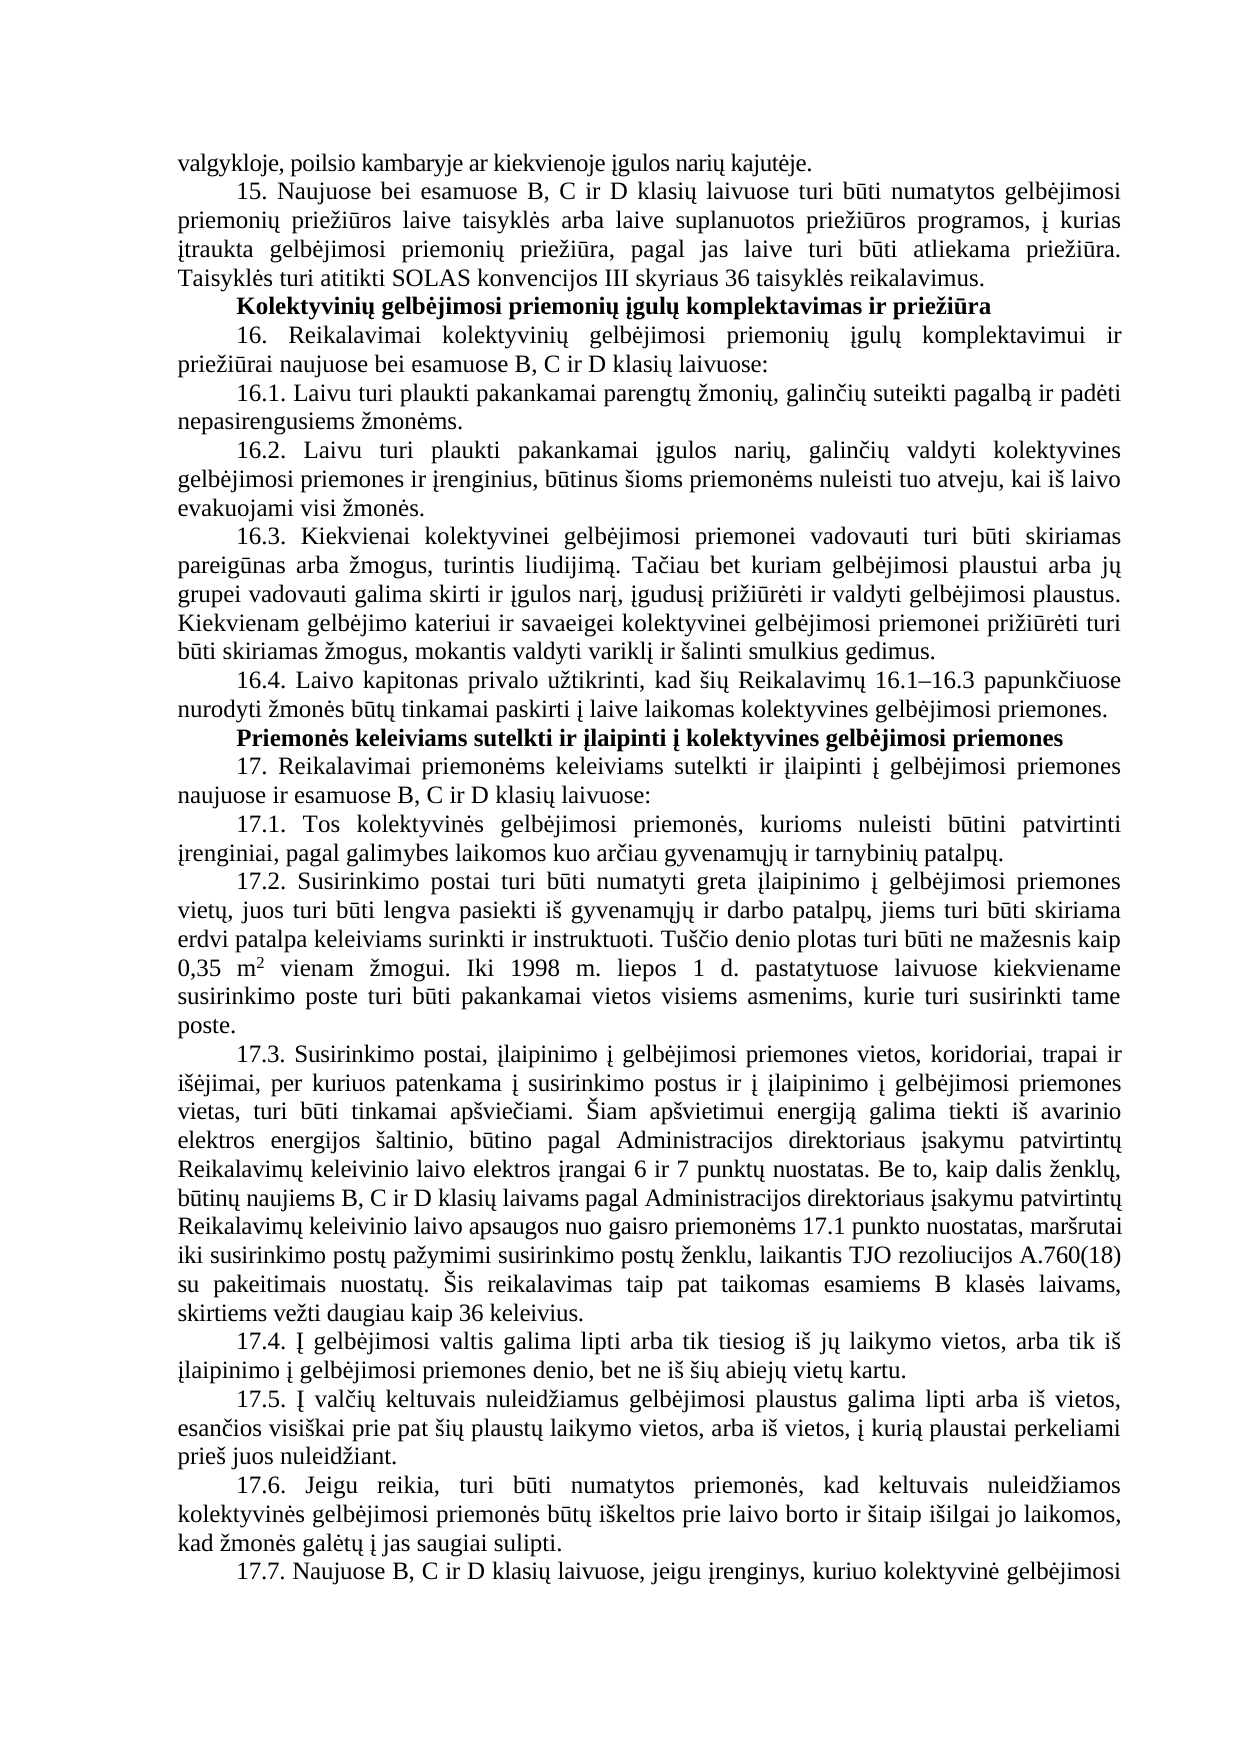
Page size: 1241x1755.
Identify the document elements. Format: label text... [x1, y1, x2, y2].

text valgykloje, poilsio kambaryje ar kiekvienoje įgulos narių kajutėje. [177, 148, 1122, 176]
text 16.4. Laivo kapitonas privalo užtikrinti, kad šių Reikalavimų 16.1–16.3 papunkčiuose nurodyti žmonės būtų tinkamai paskirti į laive laikomas kolektyvines gelbėjimosi priemones. [177, 665, 1122, 723]
text 17.4. Į gelbėjimosi valtis galima lipti arba tik tiesiog iš jų laikymo vietos, arba tik iš įlaipinimo į gelbėjimosi priemones denio, bet ne iš šių abiejų vietų kartu. [177, 1326, 1122, 1384]
text 17.2. Susirinkimo postai turi būti numatyti greta įlaipinimo į gelbėjimosi priemones vietų, juos turi būti lengva pasiekti iš gyvenamųjų ir darbo patalpų, jiems turi būti skiriama erdvi patalpa keleiviams surinkti ir instruktuoti. Tuščio denio plotas turi būti ne mažesnis kaip 0,35 m2 vienam žmogui. Iki 1998 m. liepos 1 d. pastatytuose laivuose kiekviename susirinkimo poste turi būti pakankamai vietos visiems asmenims, kurie turi susirinkti tame poste. [177, 866, 1122, 1039]
text 16.3. Kiekvienai kolektyvinei gelbėjimosi priemonei vadovauti turi būti skiriamas pareigūnas arba žmogus, turintis liudijimą. Tačiau bet kuriam gelbėjimosi plaustui arba jų grupei vadovauti galima skirti ir įgulos narį, įgudusį prižiūrėti ir valdyti gelbėjimosi plaustus. Kiekvienam gelbėjimo kateriui ir savaeigei kolektyvinei gelbėjimosi priemonei prižiūrėti turi būti skiriamas žmogus, mokantis valdyti variklį ir šalinti smulkius gedimus. [177, 521, 1122, 665]
text 16. Reikalavimai kolektyvinių gelbėjimosi priemonių įgulų komplektavimui ir priežiūrai naujuose bei esamuose B, C ir D klasių laivuose: [177, 320, 1122, 378]
text 17.5. Į valčių keltuvais nuleidžiamus gelbėjimosi plaustus galima lipti arba iš vietos, esančios visiškai prie pat šių plaustų laikymo vietos, arba iš vietos, į kurią plaustai perkeliami prieš juos nuleidžiant. [177, 1384, 1122, 1470]
text 17.6. Jeigu reikia, turi būti numatytos priemonės, kad keltuvais nuleidžiamos kolektyvinės gelbėjimosi priemonės būtų iškeltos prie laivo borto ir šitaip išilgai jo laikomos, kad žmonės galėtų į jas saugiai sulipti. [177, 1470, 1122, 1556]
text 17.3. Susirinkimo postai, įlaipinimo į gelbėjimosi priemones vietos, koridoriai, trapai ir išėjimai, per kuriuos patenkama į susirinkimo postus ir į įlaipinimo į gelbėjimosi priemones vietas, turi būti tinkamai apšviečiami. Šiam apšvietimui energiją galima tiekti iš avarinio elektros energijos šaltinio, būtino pagal Administracijos direktoriaus įsakymu patvirtintų Reikalavimų keleivinio laivo elektros įrangai 6 ir 7 punktų nuostatas. Be to, kaip dalis ženklų, būtinų naujiems B, C ir D klasių laivams pagal Administracijos direktoriaus įsakymu patvirtintų Reikalavimų keleivinio laivo apsaugos nuo gaisro priemonėms 17.1 punkto nuostatas, maršrutai iki susirinkimo postų pažymimi susirinkimo postų ženklu, laikantis TJO rezoliucijos A.760(18) su pakeitimais nuostatų. Šis reikalavimas taip pat taikomas esamiems B klasės laivams, skirtiems vežti daugiau kaip 36 keleivius. [177, 1039, 1122, 1326]
text Kolektyvinių gelbėjimosi priemonių įgulų komplektavimas ir priežiūra [177, 291, 1122, 320]
text 16.1. Laivu turi plaukti pakankamai parengtų žmonių, galinčių suteikti pagalbą ir padėti nepasirengusiems žmonėms. [177, 378, 1122, 435]
text 17.7. Naujuose B, C ir D klasių laivuose, jeigu įrenginys, kuriuo kolektyvinė gelbėjimosi [177, 1556, 1122, 1585]
text Priemonės keleiviams sutelkti ir įlaipinti į kolektyvines gelbėjimosi priemones [177, 723, 1122, 751]
text 15. Naujuose bei esamuose B, C ir D klasių laivuose turi būti numatytos gelbėjimosi priemonių priežiūros laive taisyklės arba laive suplanuotos priežiūros programos, į kurias įtraukta gelbėjimosi priemonių priežiūra, pagal jas laive turi būti atliekama priežiūra. Taisyklės turi atitikti SOLAS konvencijos III skyriaus 36 taisyklės reikalavimus. [177, 176, 1122, 291]
text 16.2. Laivu turi plaukti pakankamai įgulos narių, galinčių valdyti kolektyvines gelbėjimosi priemones ir įrenginius, būtinus šioms priemonėms nuleisti tuo atveju, kai iš laivo evakuojami visi žmonės. [177, 435, 1122, 521]
text 17. Reikalavimai priemonėms keleiviams sutelkti ir įlaipinti į gelbėjimosi priemones naujuose ir esamuose B, C ir D klasių laivuose: [177, 751, 1122, 809]
text 17.1. Tos kolektyvinės gelbėjimosi priemonės, kurioms nuleisti būtini patvirtinti įrenginiai, pagal galimybes laikomos kuo arčiau gyvenamųjų ir tarnybinių patalpų. [177, 809, 1122, 866]
